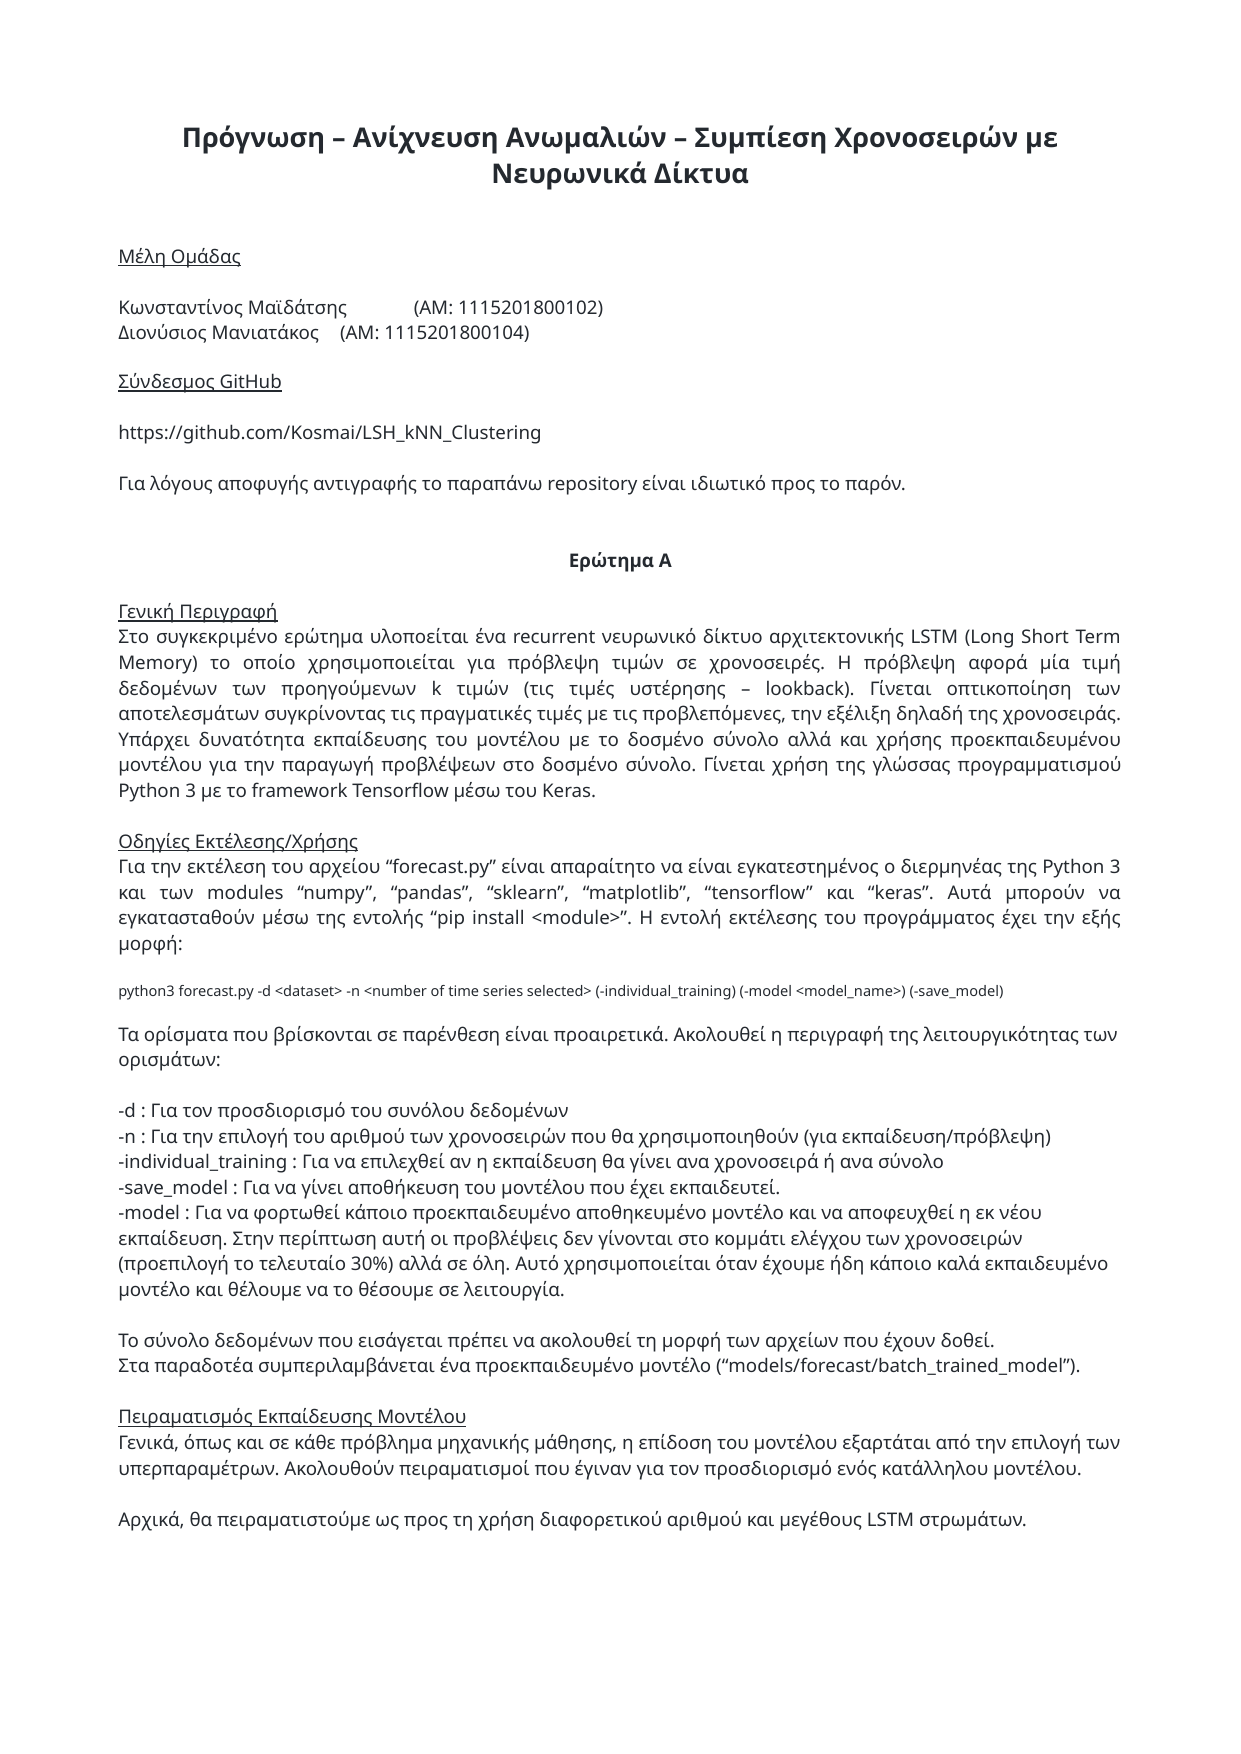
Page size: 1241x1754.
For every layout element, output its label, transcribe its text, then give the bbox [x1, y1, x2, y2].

text Στο συγκεκριμένο ερώτημα υλοποείται ένα recurrent νευρωνικό δίκτυο αρχιτεκτονικής LSTM (Long Short Term Memory) το οποίο χρησιμοποιείται για πρόβλεψη τιμών σε χρονοσειρές. Η πρόβλεψη αφορά μία τιμή δεδομένων των προηγούμενων k τιμών (τις τιμές υστέρησης – lookback). Γίνεται οπτικοποίηση των αποτελεσμάτων συγκρίνοντας τις πραγματικές τιμές με τις προβλεπόμενες, την εξέλιξη δηλαδή της χρονοσειράς. Υπάρχει δυνατότητα εκπαίδευσης του μοντέλου με το δοσμένο σύνολο αλλά και χρήσης προεκπαιδευμένου μοντέλου για την παραγωγή προβλέψεων στο δοσμένο σύνολο. Γίνεται χρήση της γλώσσας προγραμματισμού Python 3 με το framework Tensorflow μέσω του Keras. [118, 624, 1122, 802]
text Για την εκτέλεση του αρχείου “forecast.py” είναι απαραίτητο να είναι εγκατεστημένος ο διερμηνέας της Python 3 και των modules “numpy”, “pandas”, “sklearn”, “matplotlib”, “tensorflow” και “keras”. Αυτά μπορούν να εγκατασταθούν μέσω της εντολής “pip install <module>”. Η εντολή εκτέλεσης του προγράμματος έχει την εξής μορφή: [118, 853, 1122, 956]
text Τα ορίσματα που βρίσκονται σε παρένθεση είναι προαιρετικά. Ακολουθεί η περιγραφή της λειτουργικότητας των ορισμάτων: [118, 1021, 1122, 1072]
text Στα παραδοτέα συμπεριλαμβάνεται ένα προεκπαιδευμένο μοντέλο (“models/forecast/batch_trained_model”). [118, 1353, 1122, 1378]
text https://github.com/Kosmai/LSH_kNN_Clustering [118, 420, 1122, 445]
text Πρόγνωση – Ανίχνευση Ανωμαλιών – Συμπίεση Χρονοσειρών με Νευρωνικά Δίκτυα [118, 118, 1122, 192]
text -model : Για να φορτωθεί κάποιο προεκπαιδευμένο αποθηκευμένο μοντέλο και να αποφευχθεί η εκ νέου εκπαίδευση. Στην περίπτωση αυτή οι προβλέψεις δεν γίνονται στο κομμάτι ελέγχου των χρονοσειρών (προεπιλογή το τελευταίο 30%) αλλά σε όλη. Αυτό χρησιμοποιείται όταν έχουμε ήδη κάποιο καλά εκπαιδευμένο μοντέλο και θέλουμε να το θέσουμε σε λειτουργία. [118, 1199, 1122, 1302]
text Το σύνολο δεδομένων που εισάγεται πρέπει να ακολουθεί τη μορφή των αρχείων που έχουν δοθεί. [118, 1327, 1122, 1353]
text Γενική Περιγραφή [118, 598, 1122, 624]
text Γενικά, όπως και σε κάθε πρόβλημα μηχανικής μάθησης, η επίδοση του μοντέλου εξαρτάται από την επιλογή των υπερπαραμέτρων. Ακολουθούν πειραματισμοί που έγιναν για τον προσδιορισμό ενός κατάλληλου μοντέλου. [118, 1429, 1122, 1480]
text Ερώτημα A [118, 547, 1122, 573]
text -save_model : Για να γίνει αποθήκευση του μοντέλου που έχει εκπαιδευτεί. [118, 1174, 1122, 1199]
text -individual_training : Για να επιλεχθεί αν η εκπαίδευση θα γίνει ανα χρονοσειρά ή ανα σύνολο [118, 1148, 1122, 1174]
text Σύνδεσμος GitHub [118, 369, 1122, 394]
text Αρχικά, θα πειραματιστούμε ως προς τη χρήση διαφορετικού αριθμού και μεγέθους LSTM στρωμάτων. [118, 1506, 1122, 1531]
text Διονύσιος Μανιατάκος (ΑΜ: 1115201800104) [118, 319, 1122, 345]
text Για λόγους αποφυγής αντιγραφής το παραπάνω repository είναι ιδιωτικό προς το παρόν. [118, 471, 1122, 496]
text Μέλη Ομάδας [118, 243, 1122, 268]
text -n : Για την επιλογή του αριθμού των χρονοσειρών που θα χρησιμοποιηθούν (για εκπαίδευση/πρόβλεψη) [118, 1123, 1122, 1148]
text Οδηγίες Εκτέλεσης/Χρήσης [118, 828, 1122, 853]
text Κωνσταντίνος Μαϊδάτσης (ΑΜ: 1115201800102) [118, 294, 1122, 319]
text -d : Για τον προσδιορισμό του συνόλου δεδομένων [118, 1097, 1122, 1123]
text Πειραματισμός Εκπαίδευσης Μοντέλου [118, 1404, 1122, 1429]
text python3 forecast.py -d <dataset> -n <number of time series selected> (-individual_training) (-model <model_name>) (-save_model) [118, 981, 1122, 1001]
